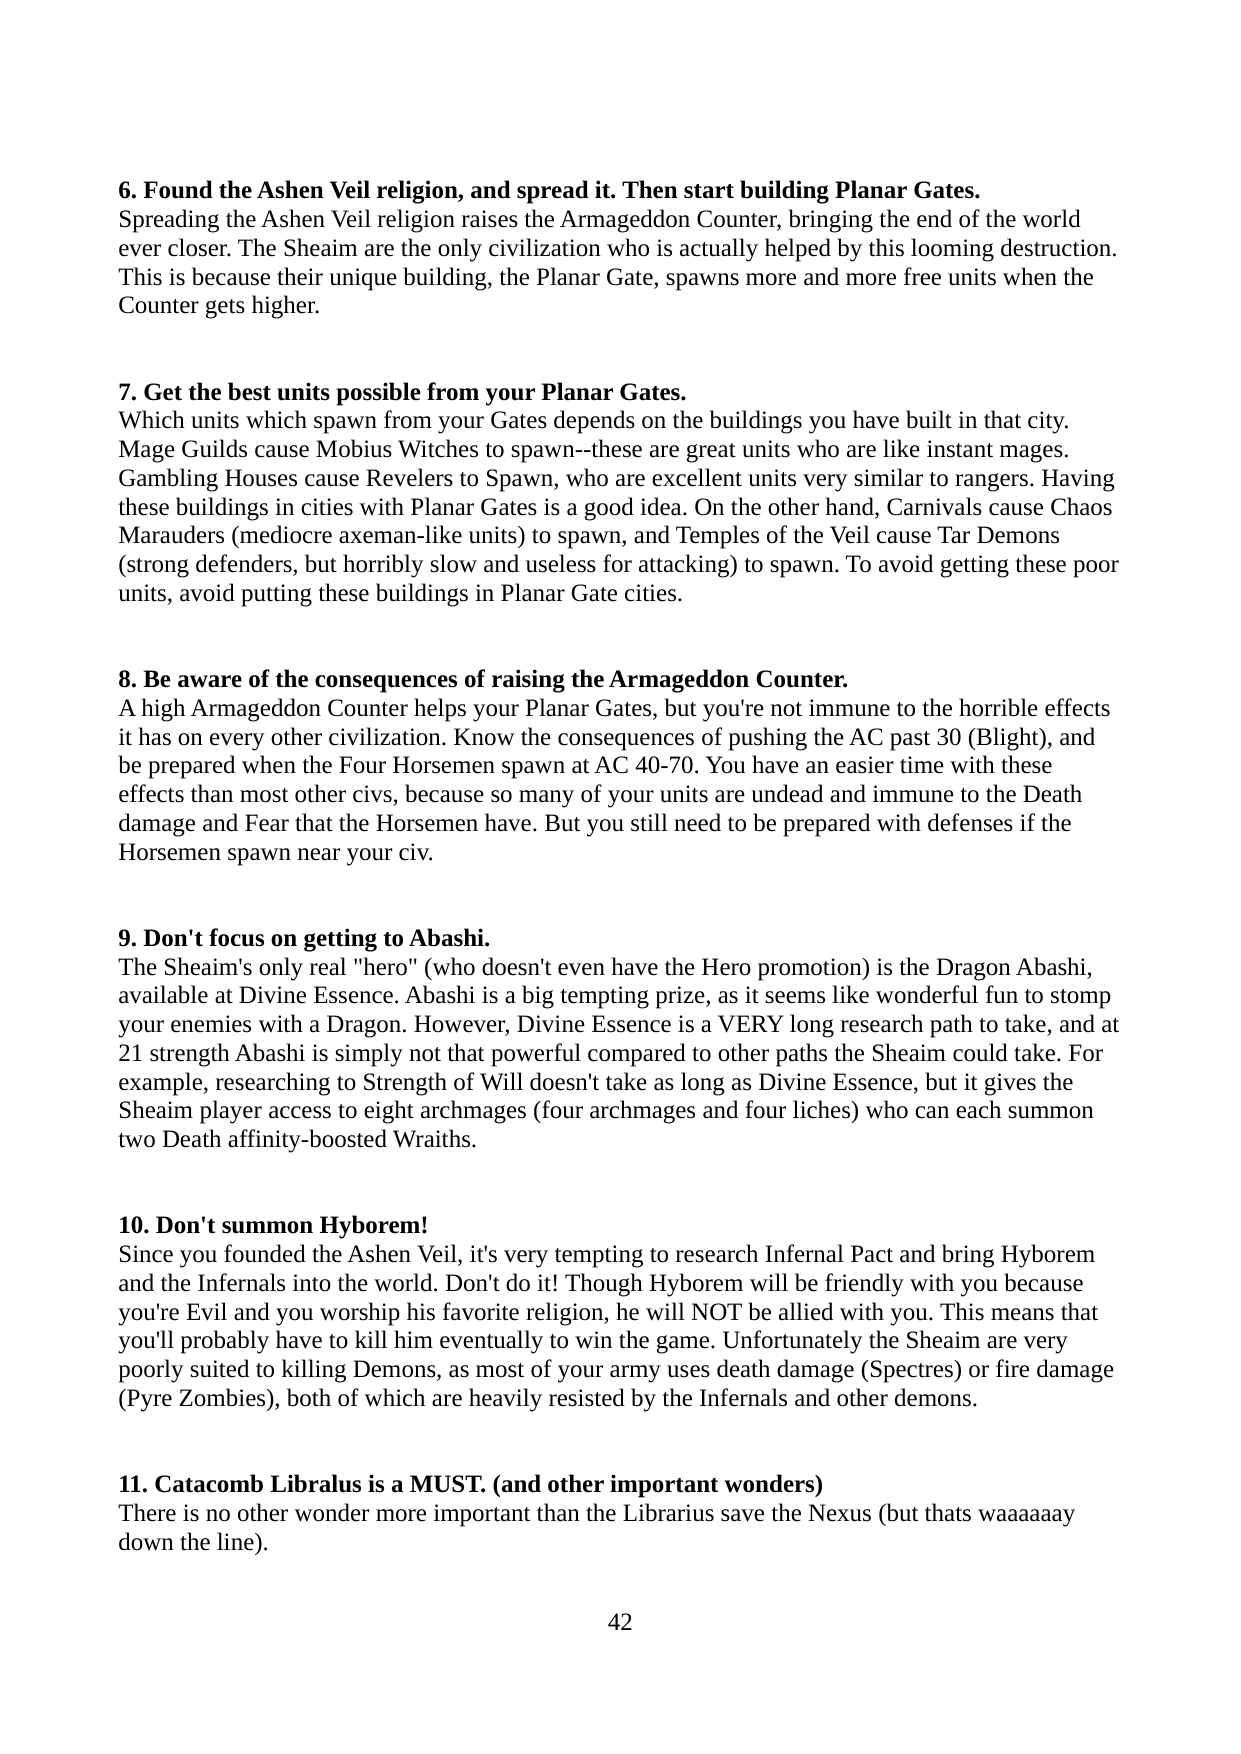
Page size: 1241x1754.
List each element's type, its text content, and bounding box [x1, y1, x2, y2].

text 8. Be aware of the consequences of raising the Armageddon Counter. [118, 664, 1122, 693]
text Spreading the Ashen Veil religion raises the Armageddon Counter, bringing the end of the world ever closer. The Sheaim are the only civilization who is actually helped by this looming destruction. This is because their unique building, the Planar Gate, spawns more and more free units when the Counter gets higher. [118, 204, 1122, 319]
text 10. Don't summon Hyborem! [118, 1211, 1122, 1239]
text 7. Get the best units possible from your Planar Gates. [118, 377, 1122, 406]
text Since you founded the Ashen Veil, it's very tempting to research Infernal Pact and bring Hyborem and the Infernals into the world. Don't do it! Though Hyborem will be friendly with you because you're Evil and you worship his favorite religion, he will NOT be allied with you. This means that you'll probably have to kill him eventually to win the game. Unfortunately the Sheaim are very poorly suited to killing Demons, as most of your army uses death damage (Spectres) or fire damage (Pyre Zombies), both of which are heavily resisted by the Infernals and other demons. [118, 1239, 1122, 1412]
text 6. Found the Ashen Veil religion, and spread it. Then start building Planar Gates. [118, 176, 1122, 204]
text The Sheaim's only real "hero" (who doesn't even have the Hero promotion) is the Dragon Abashi, available at Divine Essence. Abashi is a big tempting prize, as it seems like wonderful fun to stomp your enemies with a Dragon. However, Divine Essence is a VERY long research path to take, and at 21 strength Abashi is simply not that powerful compared to other paths the Sheaim could take. For example, researching to Strength of Will doesn't take as long as Divine Essence, but it gives the Sheaim player access to eight archmages (four archmages and four liches) who can each summon two Death affinity-boosted Wraiths. [118, 952, 1122, 1153]
text 9. Don't focus on getting to Abashi. [118, 923, 1122, 952]
text 11. Catacomb Libralus is a MUST. (and other important wonders) [118, 1469, 1122, 1498]
text There is no other wonder more important than the Librarius save the Nexus (but thats waaaaaay down the line). [118, 1498, 1122, 1556]
text A high Armageddon Counter helps your Planar Gates, but you're not immune to the horrible effects it has on every other civilization. Know the consequences of pushing the AC past 30 (Blight), and be prepared when the Four Horsemen spawn at AC 40-70. You have an easier time with these effects than most other civs, because so many of your units are undead and immune to the Death damage and Fear that the Horsemen have. But you still need to be prepared with defenses if the Horsemen spawn near your civ. [118, 693, 1122, 866]
text Which units which spawn from your Gates depends on the buildings you have built in that city. Mage Guilds cause Mobius Witches to spawn--these are great units who are like instant mages. Gambling Houses cause Revelers to Spawn, who are excellent units very similar to rangers. Having these buildings in cities with Planar Gates is a good idea. On the other hand, Carnivals cause Chaos Marauders (mediocre axeman-like units) to spawn, and Temples of the Veil cause Tar Demons (strong defenders, but horribly slow and useless for attacking) to spawn. To avoid getting these poor units, avoid putting these buildings in Planar Gate cities. [118, 406, 1122, 607]
